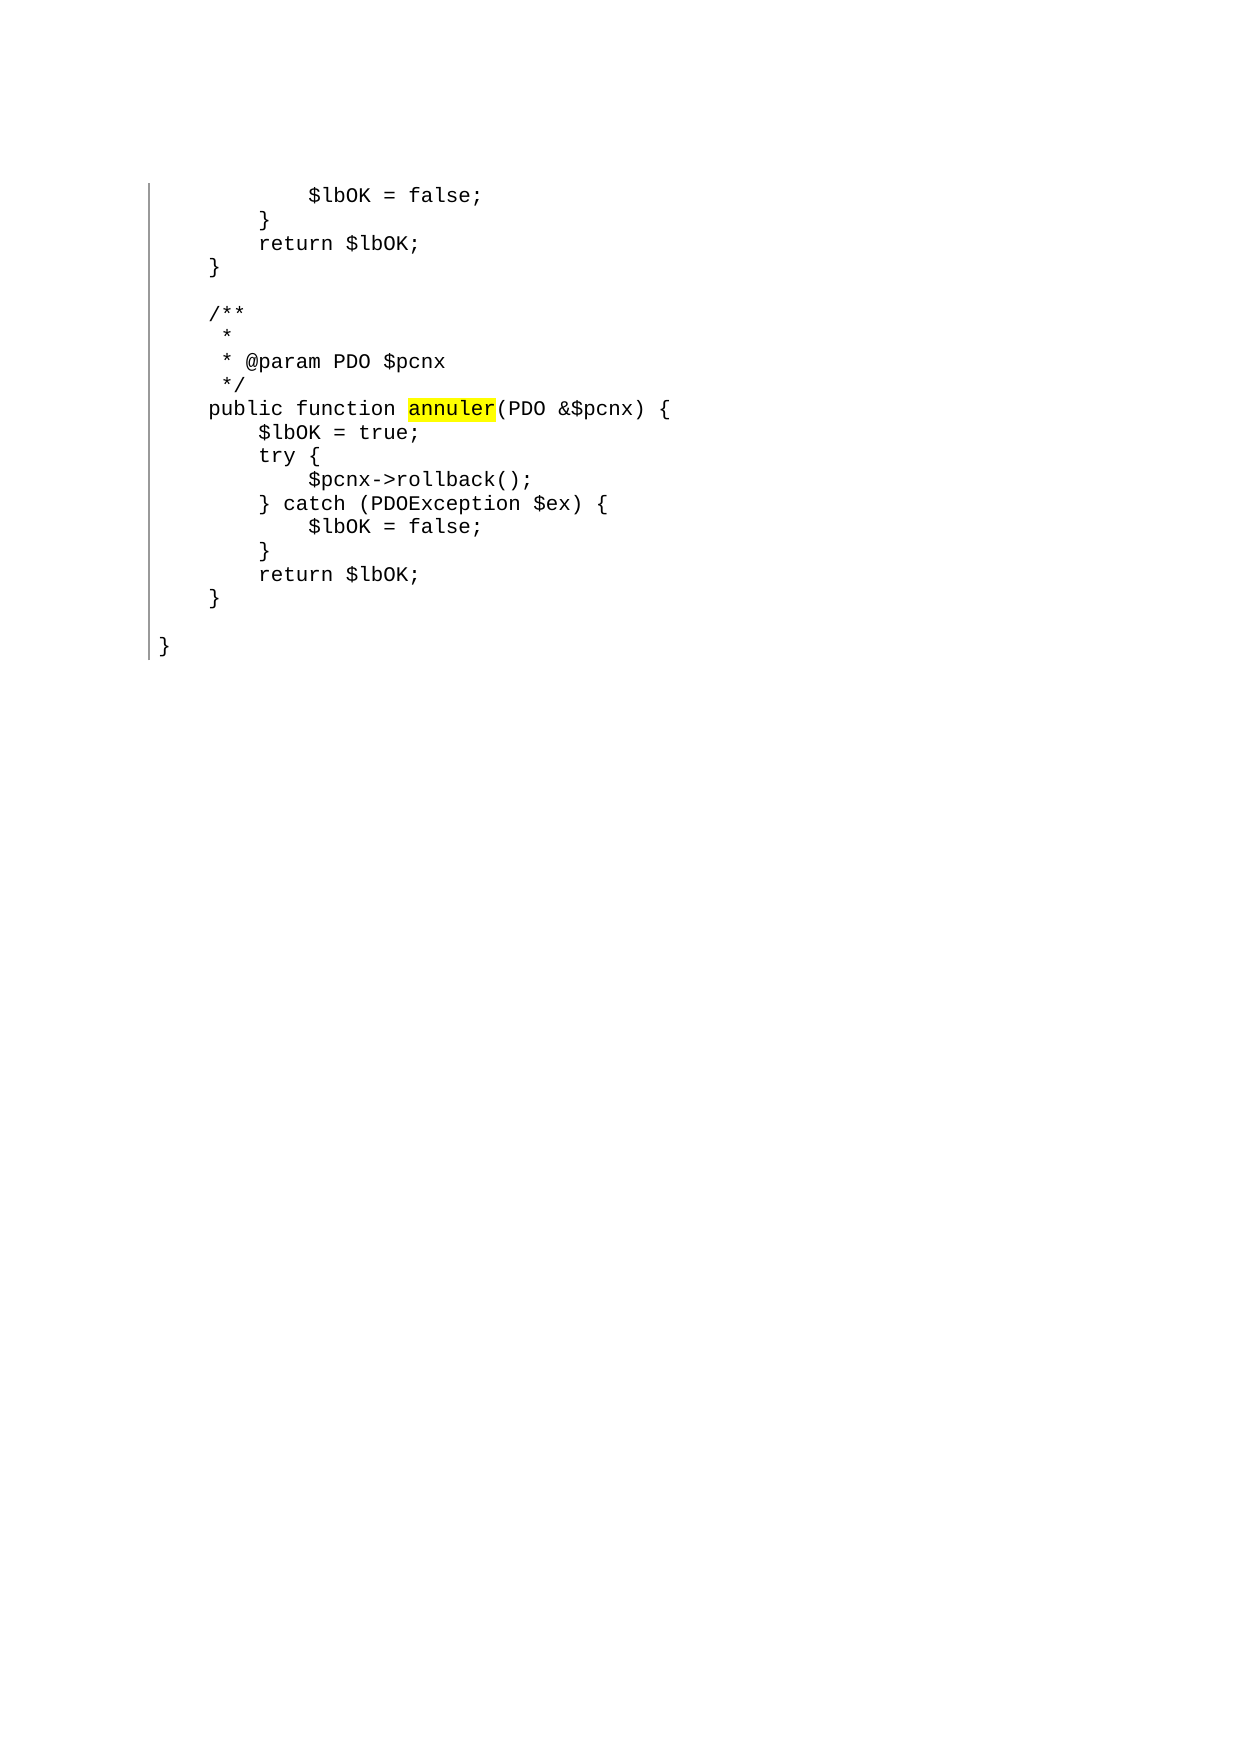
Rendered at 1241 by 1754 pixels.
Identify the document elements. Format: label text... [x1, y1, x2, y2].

text * @param PDO $pcnx [150, 351, 1092, 374]
text public function annuler(PDO &$pcnx) { [150, 398, 1092, 422]
text return $lbOK; [150, 233, 1092, 256]
text } [150, 587, 1092, 611]
text $lbOK = true; [150, 422, 1092, 446]
text try { [150, 446, 1092, 469]
text $lbOK = false; [150, 183, 1092, 209]
text } [150, 209, 1092, 233]
text $lbOK = false; [150, 516, 1092, 540]
text } catch (PDOException $ex) { [150, 493, 1092, 516]
text return $lbOK; [150, 564, 1092, 587]
text } [150, 540, 1092, 564]
text /** [150, 304, 1092, 327]
text } [150, 256, 1092, 280]
text * [150, 327, 1092, 351]
text $pcnx->rollback(); [150, 469, 1092, 493]
text */ [150, 374, 1092, 398]
text } [150, 635, 1092, 660]
